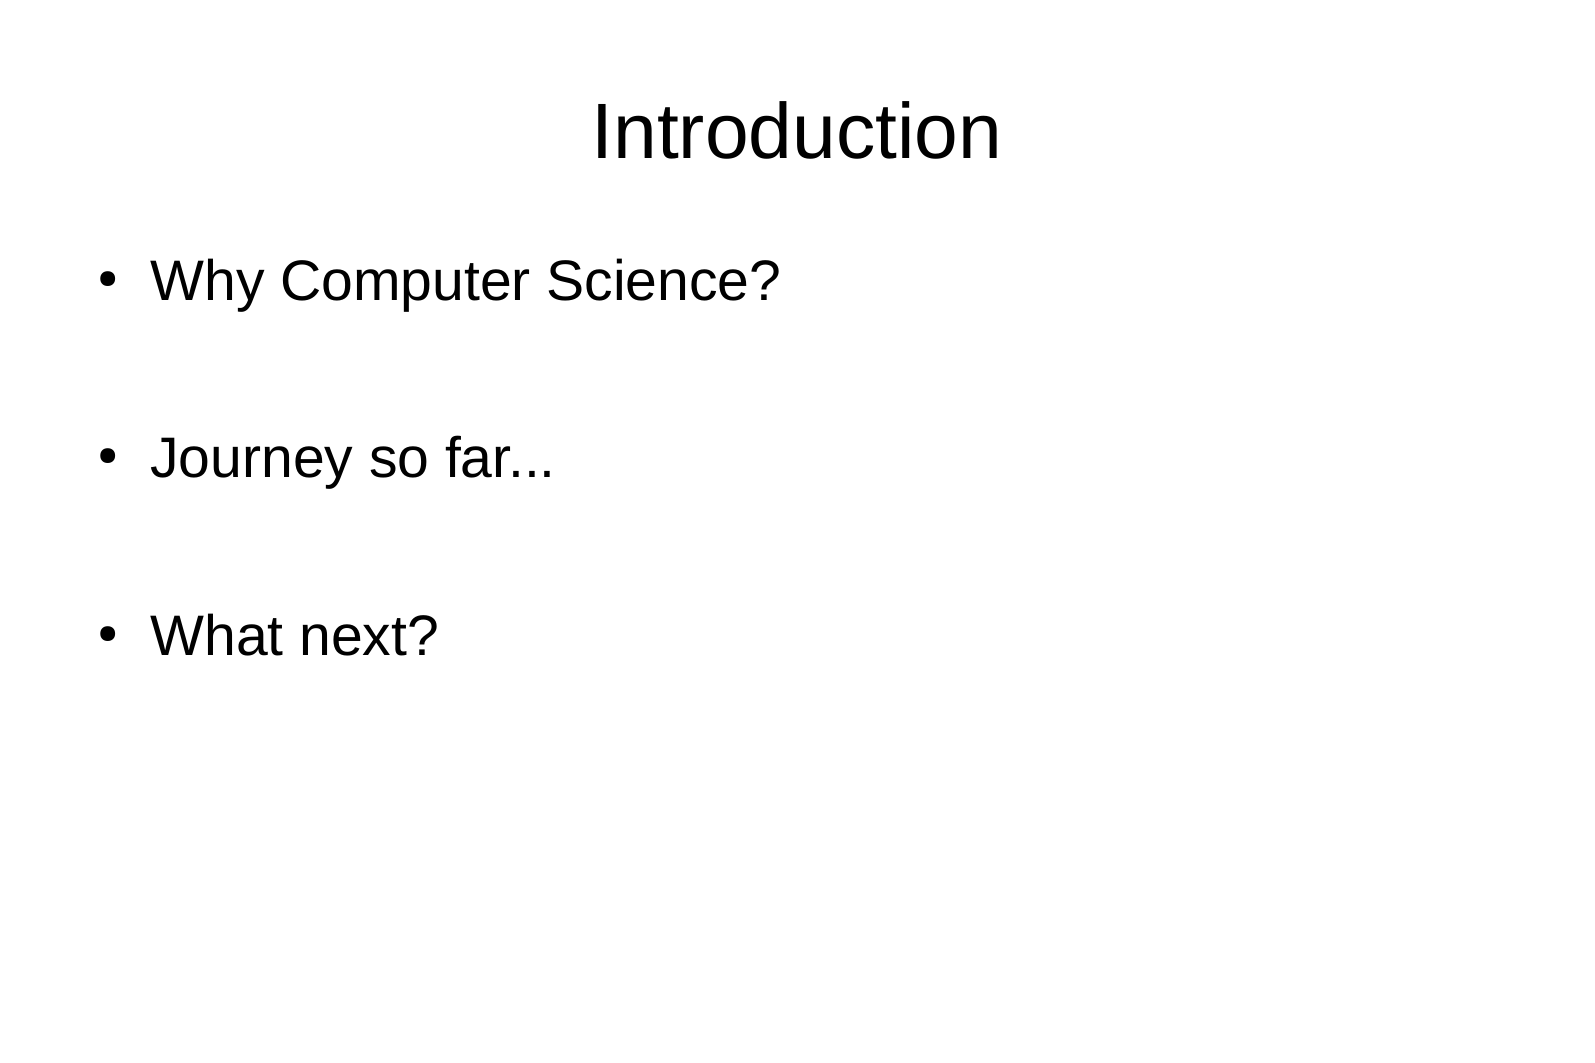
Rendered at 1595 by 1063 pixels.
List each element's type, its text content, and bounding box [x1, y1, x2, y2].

title Introduction [79, 42, 1515, 220]
list Why Computer Science? Journey so far... What next? [79, 248, 1515, 951]
